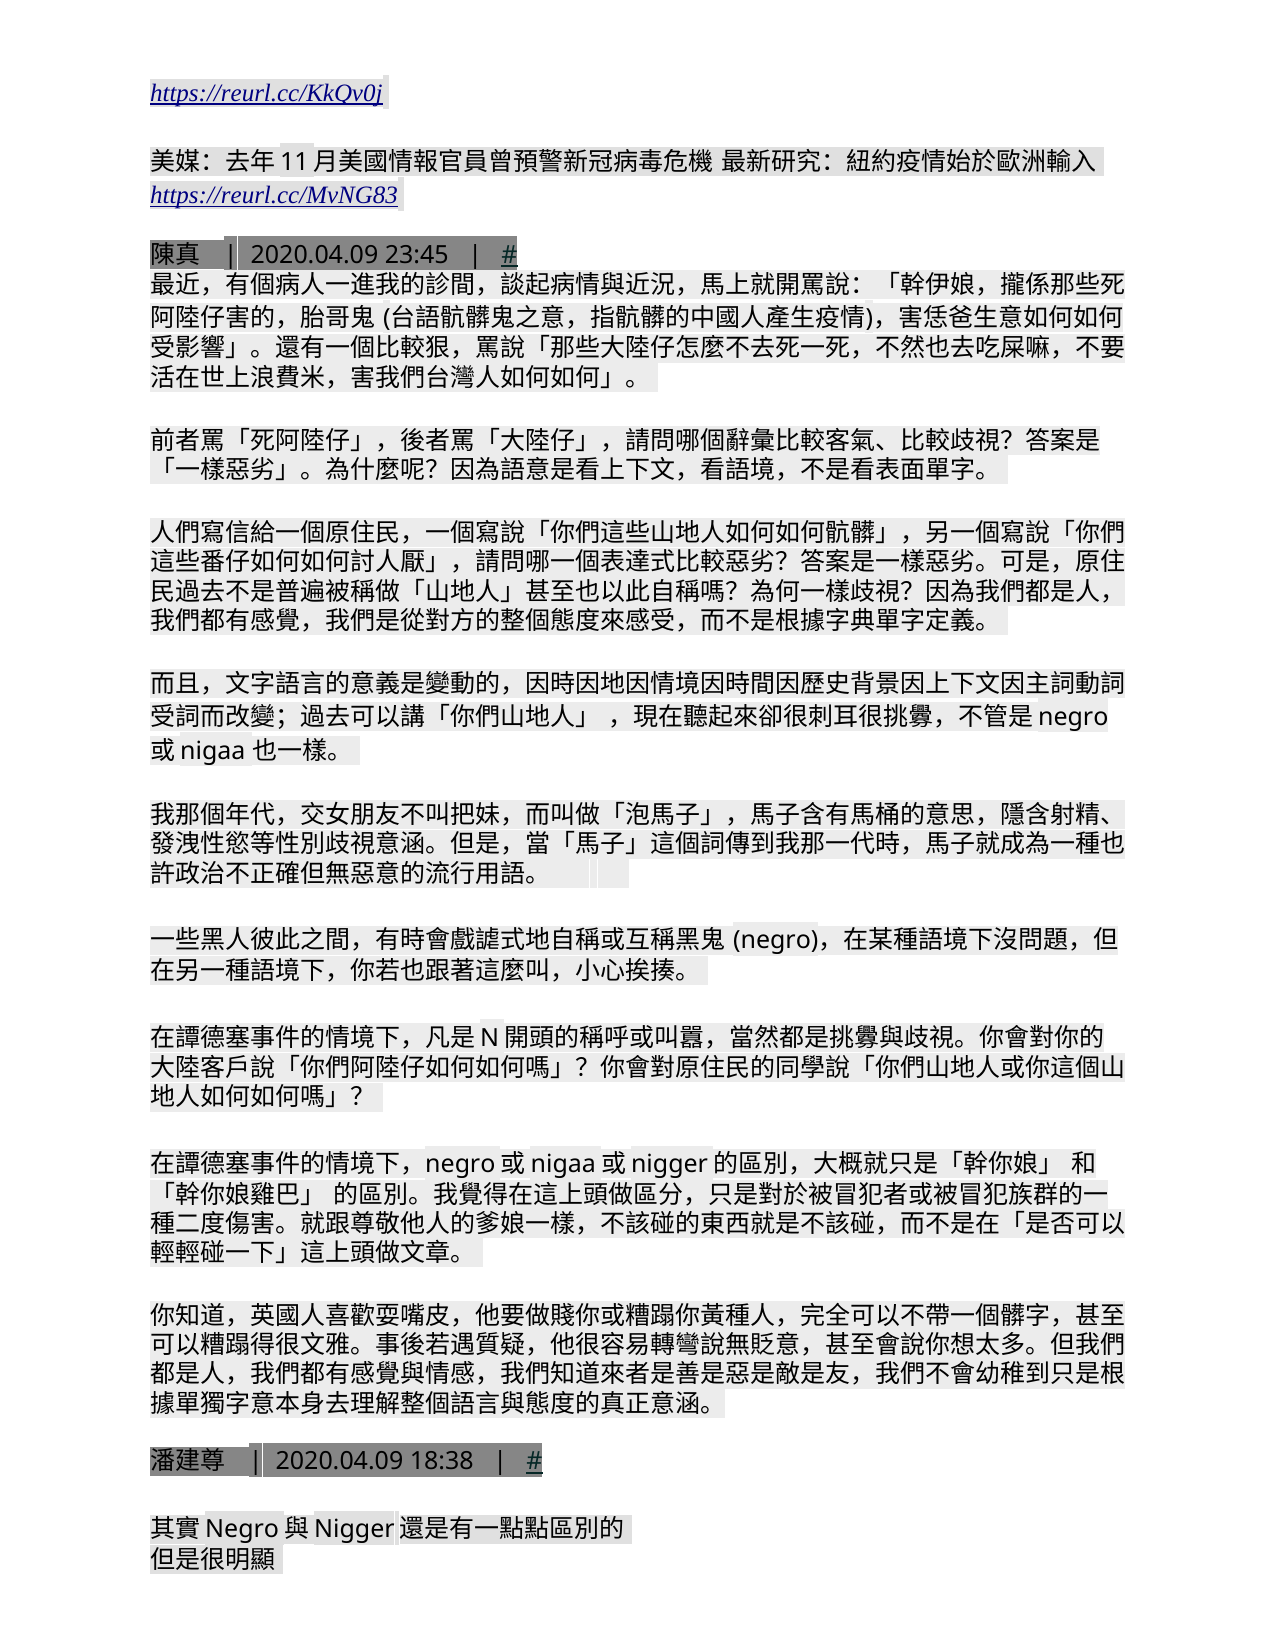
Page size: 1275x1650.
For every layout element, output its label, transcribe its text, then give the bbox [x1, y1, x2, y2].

text https://reurl.cc/KkQv0j 美媒：去年11月美國情報官員曾預警新冠病毒危機 最新研究：紐約疫情始於歐洲輸入 https://reurl.cc/MvNG83 [150, 75, 1125, 211]
text 最近，有個病人一進我的診間，談起病情與近況，馬上就開罵說：「幹伊娘，攏係那些死阿陸仔害的，胎哥鬼 (台語骯髒鬼之意，指骯髒的中國人產生疫情)，害恁爸生意如何如何受影響」。還有一個比較狠，罵說「那些大陸仔怎麼不去死一死，不然也去吃屎嘛，不要活在世上浪費米，害我們台灣人如何如何」。 前者罵「死阿陸仔」，後者罵「大陸仔」，請問哪個辭彙比較客氣、比較歧視？答案是「一樣惡劣」。為什麼呢？因為語意是看上下文，看語境，不是看表面單字。 人們寫信給一個原住民，一個寫說「你們這些山地人如何如何骯髒」，另一個寫說「你們這些番仔如何如何討人厭」，請問哪一個表達式比較惡劣？答案是一樣惡劣。可是，原住民過去不是普遍被稱做「山地人」甚至也以此自稱嗎？為何一樣歧視？因為我們都是人，我們都有感覺，我們是從對方的整個態度來感受，而不是根據字典單字定義。 而且，文字語言的意義是變動的，因時因地因情境因時間因歷史背景因上下文因主詞動詞受詞而改變；過去可以講「你們山地人」 ，現在聽起來卻很刺耳很挑釁，不管是negro或nigaa 也一樣。 我那個年代，交女朋友不叫把妹，而叫做「泡馬子」，馬子含有馬桶的意思，隱含射精、發洩性慾等性別歧視意涵。但是，當「馬子」這個詞傳到我那一代時，馬子就成為一種也許政治不正確但無惡意的流行用語。 一些黑人彼此之間，有時會戲謔式地自稱或互稱黑鬼 (negro)，在某種語境下沒問題，但在另一種語境下，你若也跟著這麼叫，小心挨揍。 在譚德塞事件的情境下，凡是N開頭的稱呼或叫囂，當然都是挑釁與歧視。你會對你的大陸客戶說「你們阿陸仔如何如何嗎」？你會對原住民的同學說「你們山地人或你這個山地人如何如何嗎」？ 在譚德塞事件的情境下，negro或nigaa或nigger的區別，大概就只是「幹你娘」 和「幹你娘雞巴」 的區別。我覺得在這上頭做區分，只是對於被冒犯者或被冒犯族群的一種二度傷害。就跟尊敬他人的爹娘一樣，不該碰的東西就是不該碰，而不是在「是否可以輕輕碰一下」這上頭做文章。 你知道，英國人喜歡耍嘴皮，他要做賤你或糟蹋你黃種人，完全可以不帶一個髒字，甚至可以糟蹋得很文雅。事後若遇質疑，他很容易轉彎說無貶意，甚至會說你想太多。但我們都是人，我們都有感覺與情感，我們知道來者是善是惡是敵是友，我們不會幼稚到只是根據單獨字意本身去理解整個語言與態度的真正意涵。 [150, 270, 1125, 1418]
text 其實Negro與Nigger還是有一點點區別的 但是很明顯 [150, 1477, 1125, 1574]
text 陳真 | 2020.04.09 23:45 | # [150, 236, 1125, 270]
text 潘建尊 | 2020.04.09 18:38 | # [150, 1443, 1125, 1477]
